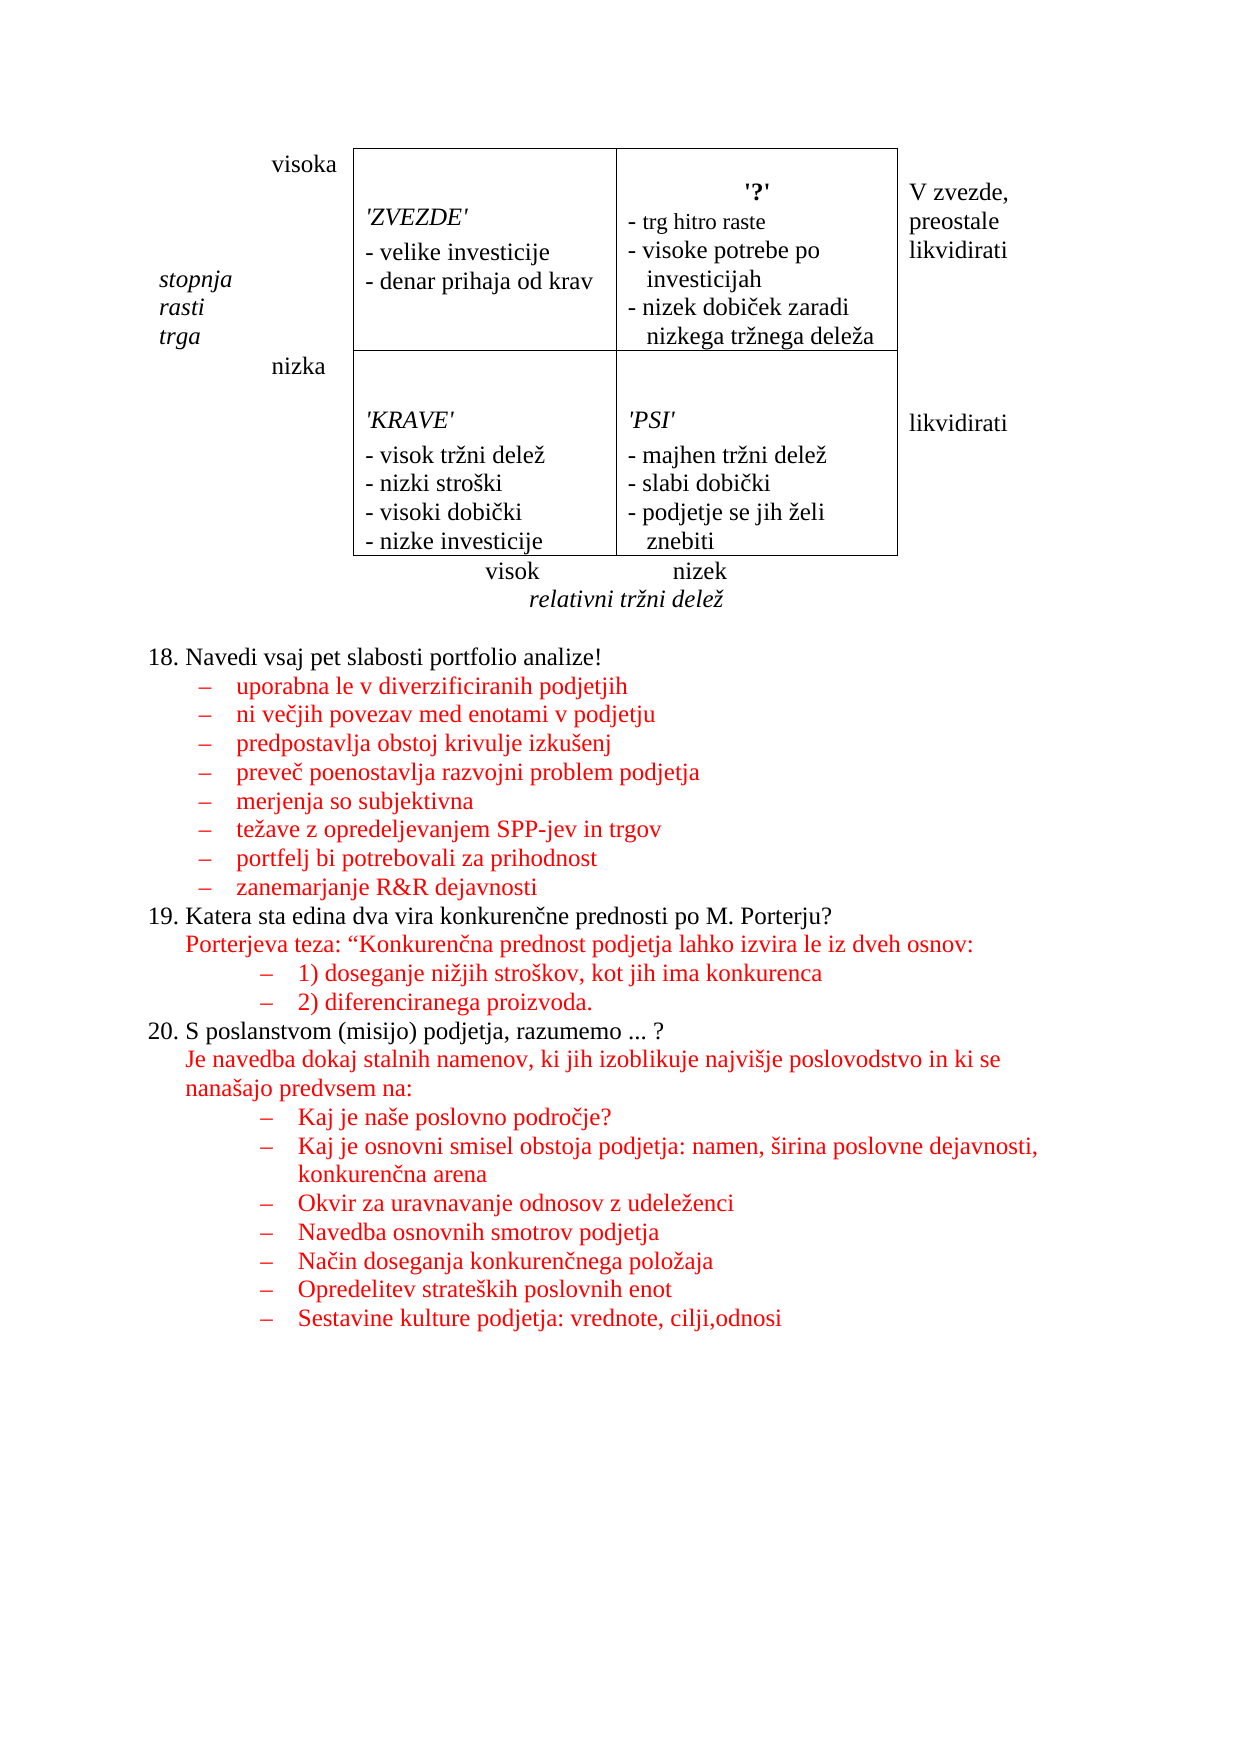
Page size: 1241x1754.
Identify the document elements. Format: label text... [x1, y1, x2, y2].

list 2) diferenciranega proizvoda. [260, 987, 1093, 1016]
text Je navedba dokaj stalnih namenov, ki jih izoblikuje najvišje poslovodstvo in ki se nanašajo predvsem na: [185, 1044, 1093, 1102]
list preveč poenostavlja razvojni problem podjetja [199, 757, 1093, 786]
list Kaj je naše poslovno področje? [260, 1102, 1093, 1131]
list predpostavlja obstoj krivulje izkušenj [199, 728, 1093, 757]
table_cell 'KRAVE' - visok tržni delež - nizki stroški - visoki dobički - nizke investicije [354, 351, 616, 555]
table_header stopnja rasti trga [148, 148, 260, 350]
table_cell nizka [260, 350, 353, 555]
table_header visoka [260, 148, 353, 350]
list Način doseganja konkurenčnega položaja [260, 1246, 1093, 1274]
list težave z opredeljevanjem SPP-jev in trgov [199, 814, 1093, 843]
text visok nizek [148, 556, 1093, 584]
text Porterjeva teza: “Konkurenčna prednost podjetja lahko izvira le iz dveh osnov: [185, 929, 1093, 958]
list Navedba osnovnih smotrov podjetja [260, 1217, 1093, 1246]
text 18. Navedi vsaj pet slabosti portfolio analize! [148, 642, 1093, 671]
list 1) doseganje nižjih stroškov, kot jih ima konkurenca [260, 958, 1093, 987]
table_cell [148, 350, 260, 555]
list merjenja so subjektivna [199, 786, 1093, 814]
table_header '?' - trg hitro raste - visoke potrebe po investicijah - nizek dobiček zaradi nizkega tržnega deleža [617, 149, 897, 350]
list Kaj je osnovni smisel obstoja podjetja: namen, širina poslovne dejavnosti, konkurenčna arena [260, 1131, 1093, 1188]
table_header V zvezde, preostale likvidirati [898, 148, 1029, 350]
list portfelj bi potrebovali za prihodnost [199, 843, 1093, 872]
list uporabna le v diverzificiranih podjetjih [199, 671, 1093, 699]
list zanemarjanje R&R dejavnosti [199, 872, 1093, 901]
text 20. S poslanstvom (misijo) podjetja, razumemo ... ? [148, 1016, 1093, 1044]
list Okvir za uravnavanje odnosov z udeleženci [260, 1188, 1093, 1217]
list ni večjih povezav med enotami v podjetju [199, 699, 1093, 728]
table_cell 'PSI' - majhen tržni delež - slabi dobički - podjetje se jih želi znebiti [617, 351, 897, 555]
list Opredelitev strateških poslovnih enot [260, 1274, 1093, 1303]
text 19. Katera sta edina dva vira konkurenčne prednosti po M. Porterju? [148, 901, 1093, 929]
table_cell likvidirati [898, 350, 1029, 555]
list Sestavine kulture podjetja: vrednote, cilji,odnosi [260, 1303, 1093, 1332]
table_header 'ZVEZDE' - velike investicije - denar prihaja od krav [354, 149, 616, 350]
text relativni tržni delež [148, 584, 1093, 613]
